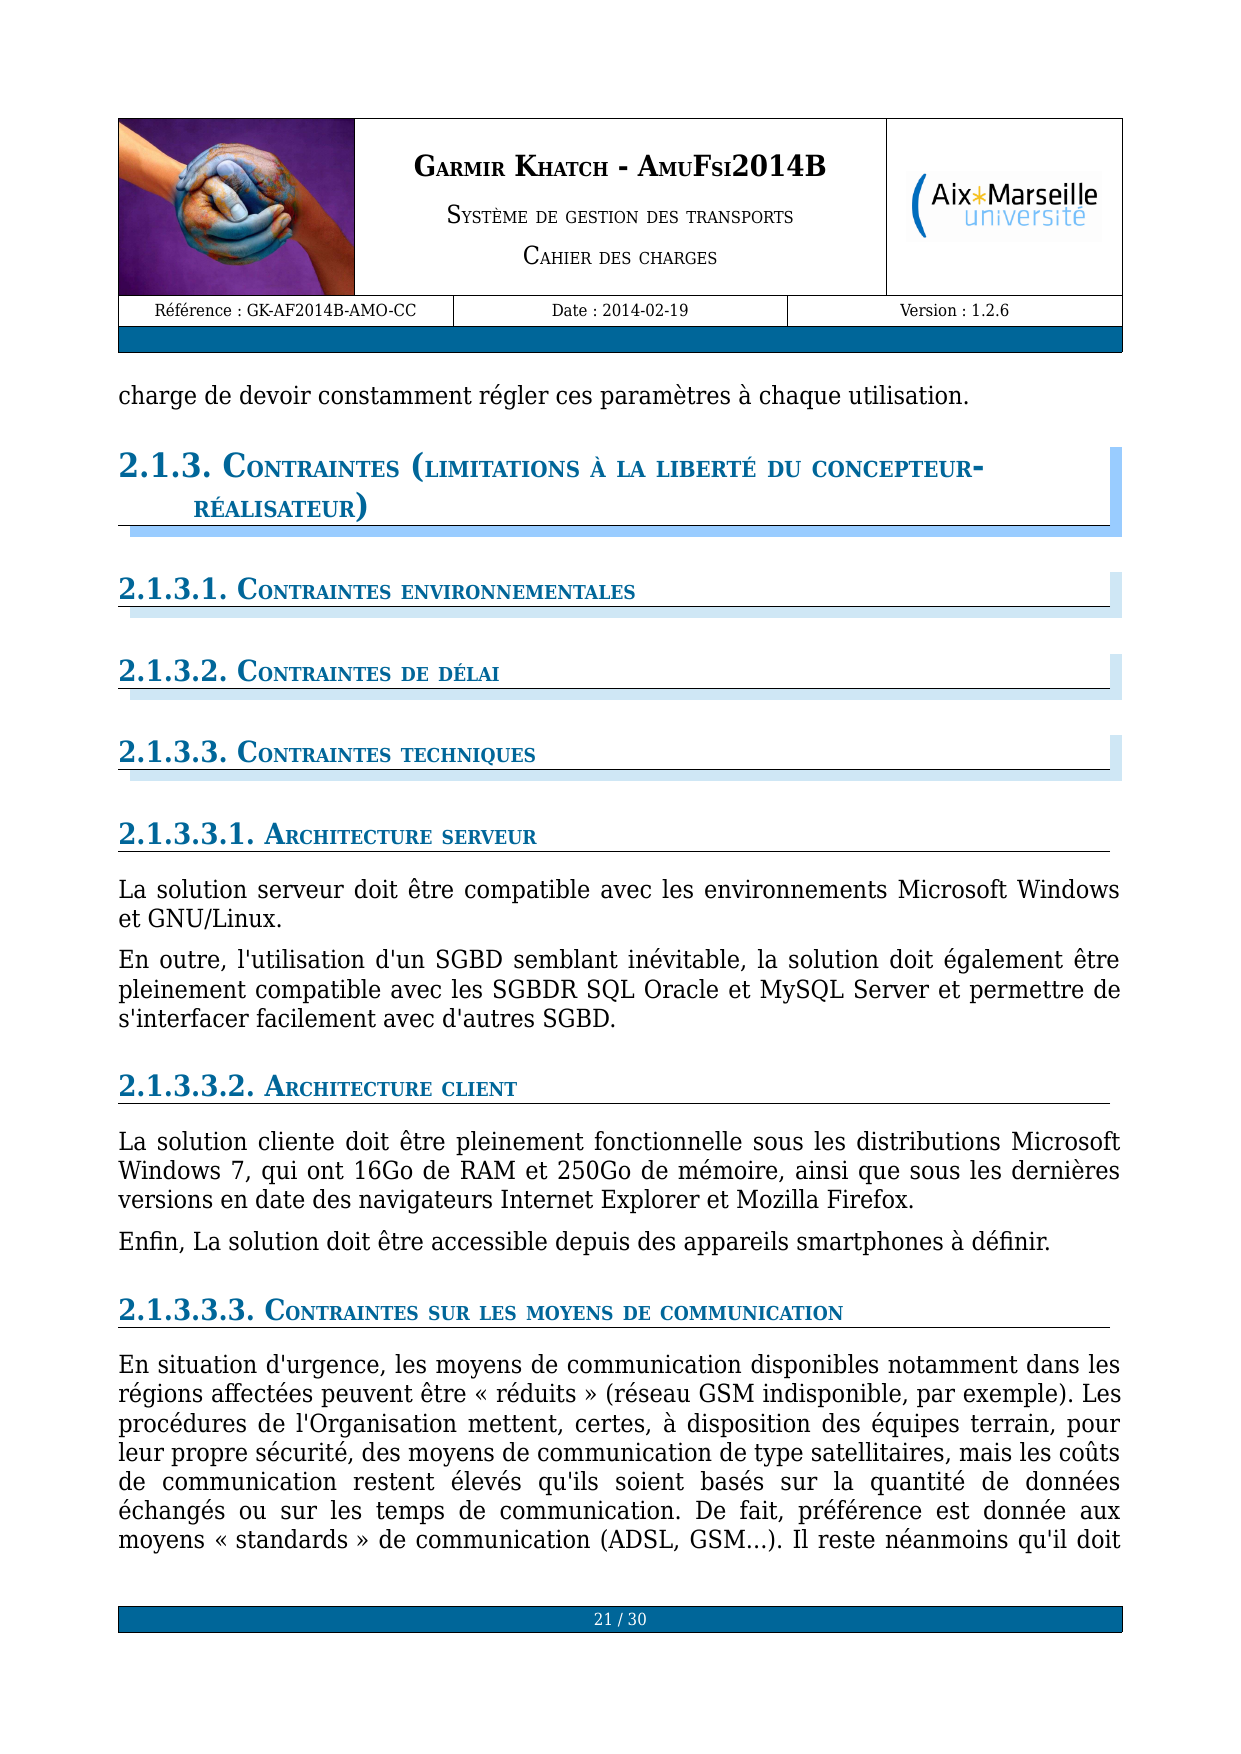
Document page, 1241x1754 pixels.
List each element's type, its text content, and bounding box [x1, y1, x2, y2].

subtitle Architecture client [118, 1069, 1110, 1103]
subtitle Architecture serveur [118, 817, 1110, 851]
text La solution serveur doit être compatible avec les environnements Microsoft Windows et GNU/Linux. [118, 875, 1122, 933]
text La solution cliente doit être pleinement fonctionnelle sous les distributions Microsoft Windows 7, qui ont 16Go de RAM et 250Go de mémoire, ainsi que sous les dernières versions en date des navigateurs Internet Explorer et Mozilla Firefox. [118, 1127, 1122, 1215]
subtitle Contraintes (limitations à la liberté du concepteur-réalisateur) [118, 447, 1110, 525]
text En situation d'urgence, les moyens de communication disponibles notamment dans les régions affectées peuvent être « réduits » (réseau GSM indisponible, par exemple). Les procédures de l'Organisation mettent, certes, à disposition des équipes terrain, pour leur propre sécurité, des moyens de communication de type satellitaires, mais les coûts de communication restent élevés qu'ils soient basés sur la quantité de données échangés ou sur les temps de communication. De fait, préférence est donnée aux moyens « standards » de communication (ADSL, GSM...). Il reste néanmoins qu'il doit [118, 1350, 1122, 1554]
subtitle Contraintes environnementales [118, 572, 1110, 606]
picture [119, 119, 354, 295]
picture [887, 126, 1122, 288]
text En outre, l'utilisation d'un SGBD semblant inévitable, la solution doit également être pleinement compatible avec les SGBDR SQL Oracle et MySQL Server et permettre de s'interfacer facilement avec d'autres SGBD. [118, 946, 1122, 1033]
subtitle Contraintes de délai [118, 654, 1110, 688]
subtitle Contraintes techniques [118, 735, 1110, 769]
subtitle Contraintes sur les moyens de communication [118, 1292, 1110, 1327]
text Enfin, La solution doit être accessible depuis des appareils smartphones à définir. [118, 1227, 1122, 1256]
text charge de devoir constamment régler ces paramètres à chaque utilisation. [118, 381, 1122, 410]
